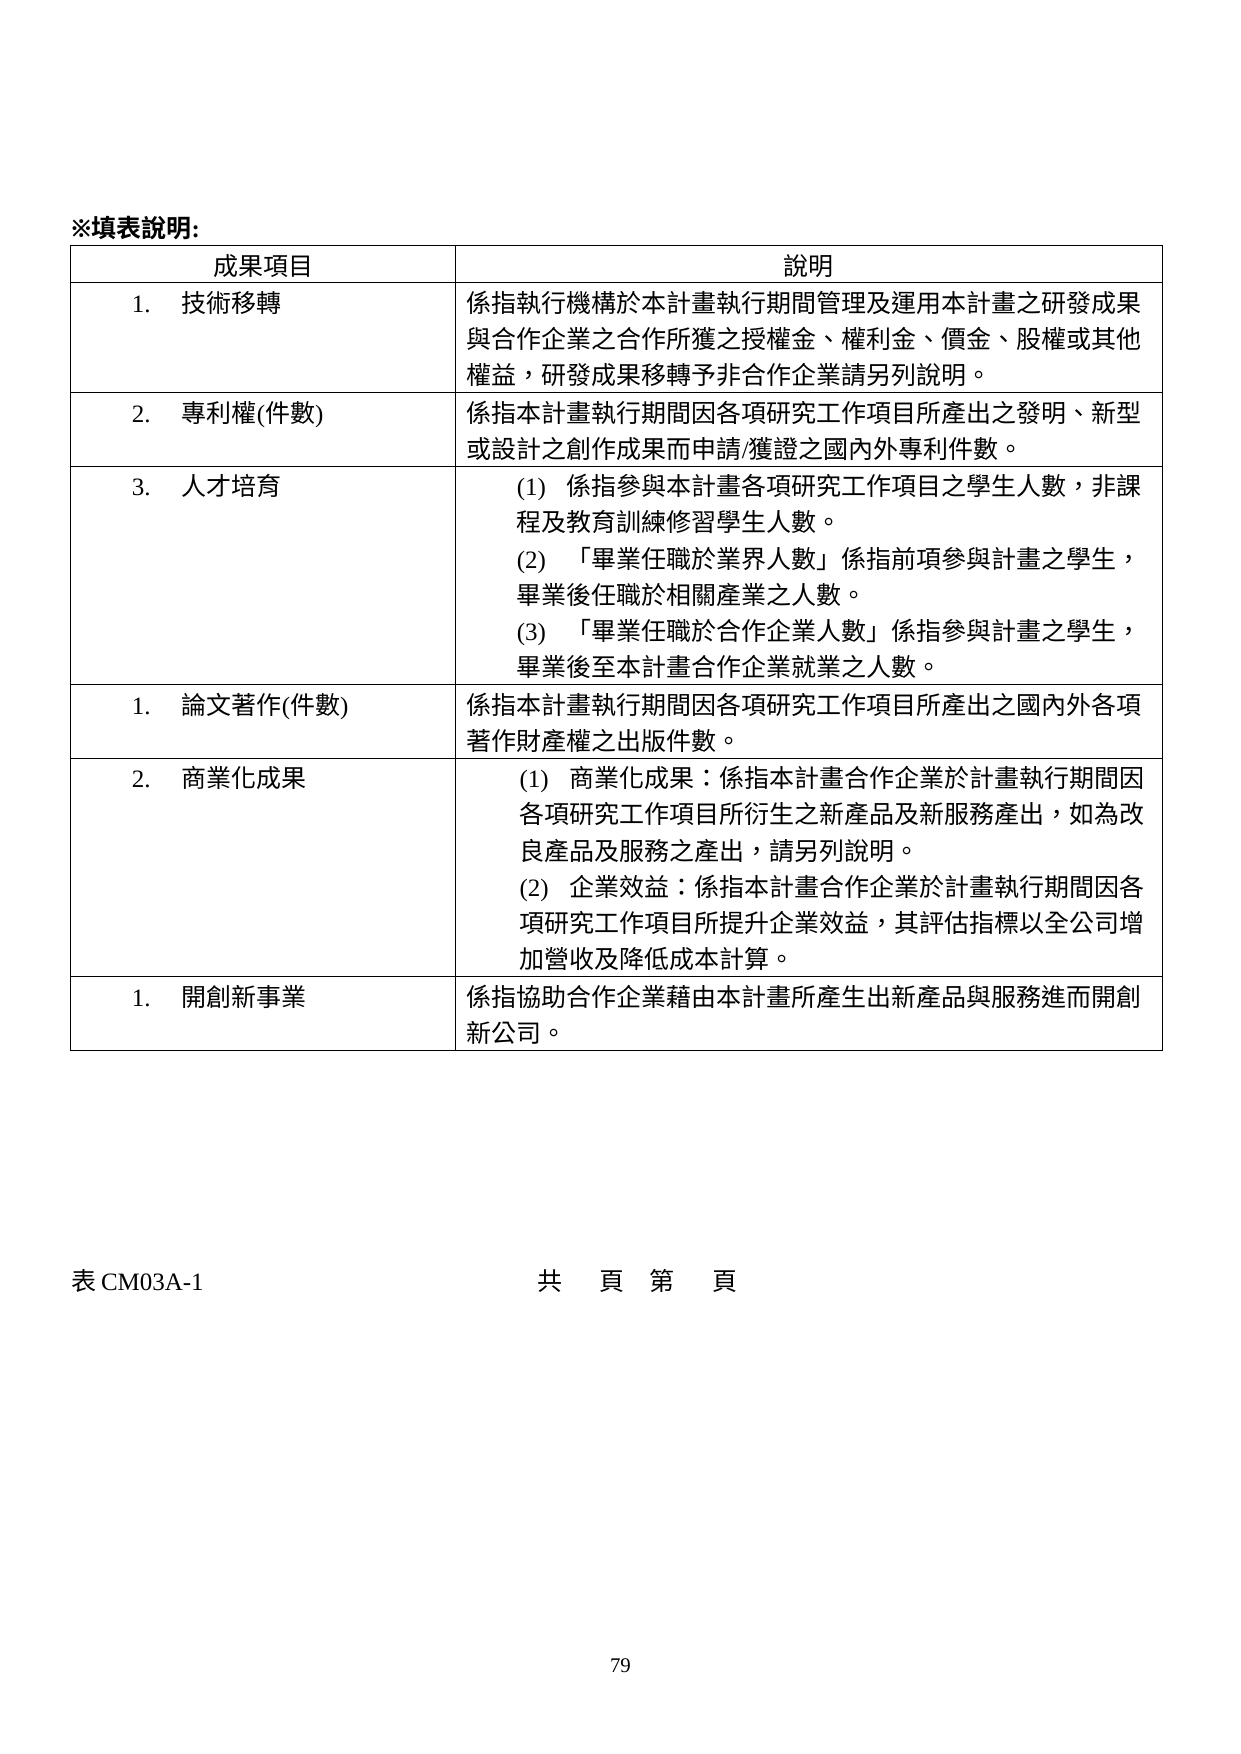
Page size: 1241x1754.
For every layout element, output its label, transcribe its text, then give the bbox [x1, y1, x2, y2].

table_cell 係指協助合作企業藉由本計畫所產生出新產品與服務進而開創新公司。 [456, 977, 1162, 1050]
table_header 成果項目 [71, 246, 455, 282]
table_cell 論文著作(件數) [71, 685, 455, 758]
text ※填表說明: [71, 209, 1169, 245]
table_cell 技術移轉 [71, 283, 455, 392]
table_cell 係指本計畫執行期間因各項研究工作項目所產出之發明、新型或設計之創作成果而申請/獲證之國內外專利件數。 [456, 393, 1162, 466]
table_cell 開創新事業 [71, 977, 455, 1050]
table_cell 係指參與本計畫各項研究工作項目之學生人數，非課程及教育訓練修習學生人數。 「畢業任職於業界人數」係指前項參與計畫之學生，畢業後任職於相關產業之人數。 「畢業任職於合作企業人數」係指參與計畫之學生，畢業後至本計畫合作企業就業之人數。 [456, 467, 1162, 684]
text 表CM03A-1 共 頁 第 頁 [71, 1238, 1169, 1301]
table_header 說明 [456, 246, 1162, 282]
table_cell 係指本計畫執行期間因各項研究工作項目所產出之國內外各項著作財產權之出版件數。 [456, 685, 1162, 758]
table_cell 係指執行機構於本計畫執行期間管理及運用本計畫之研發成果與合作企業之合作所獲之授權金、權利金、價金、股權或其他權益，研發成果移轉予非合作企業請另列說明。 [456, 283, 1162, 392]
table_cell 人才培育 [71, 467, 455, 684]
table_cell 商業化成果 [71, 759, 455, 976]
table_cell 專利權(件數) [71, 393, 455, 466]
table_cell 商業化成果：係指本計畫合作企業於計畫執行期間因各項研究工作項目所衍生之新產品及新服務產出，如為改良產品及服務之產出，請另列說明。 企業效益：係指本計畫合作企業於計畫執行期間因各項研究工作項目所提升企業效益，其評估指標以全公司增加營收及降低成本計算。 [456, 759, 1162, 976]
